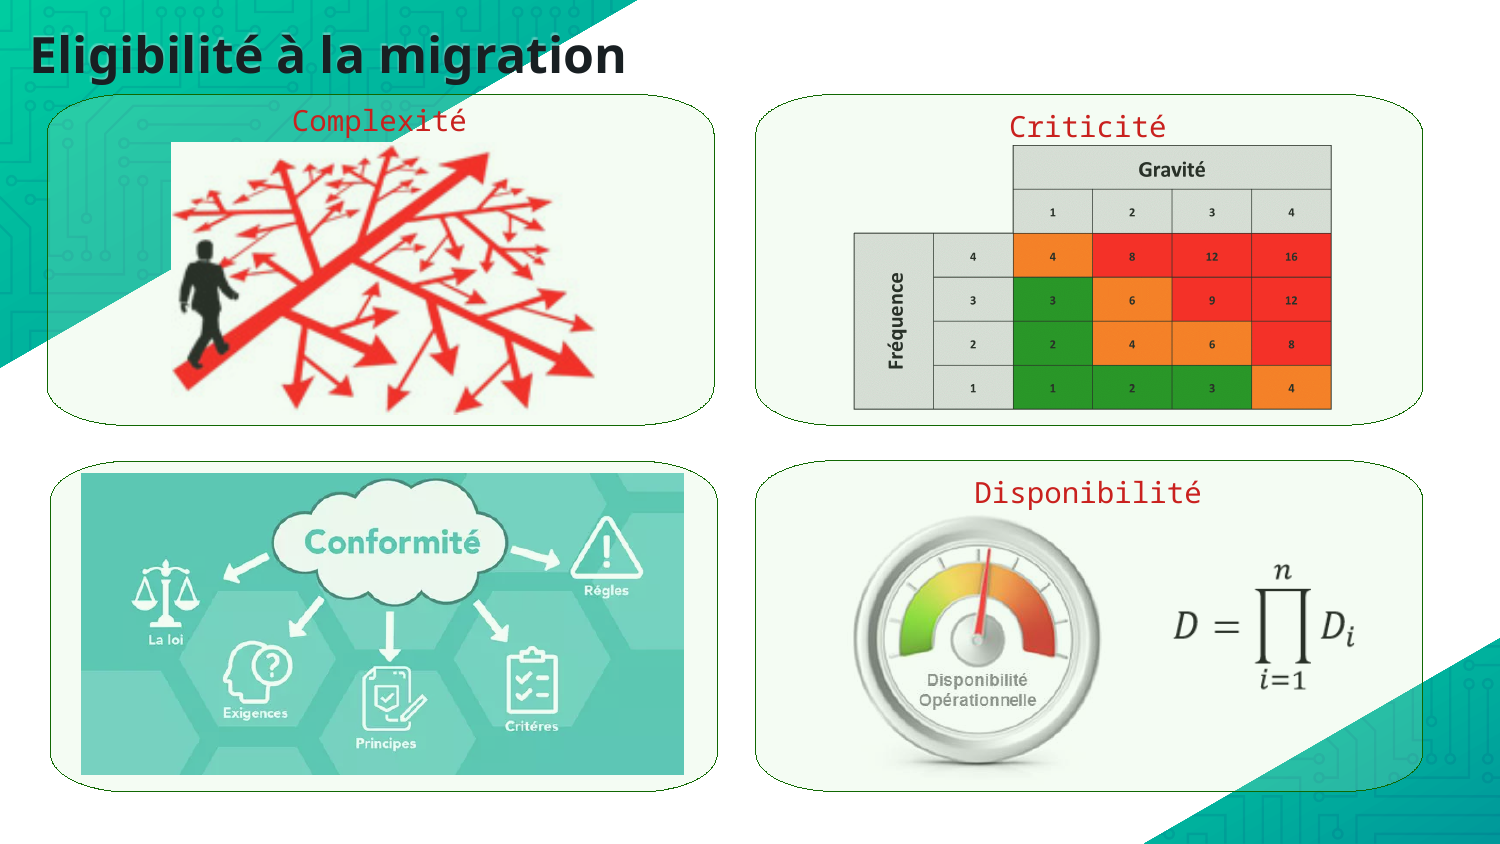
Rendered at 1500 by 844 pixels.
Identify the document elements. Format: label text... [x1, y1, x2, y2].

text_box [47, 200, 715, 426]
text_box Disponibilité [746, 464, 1430, 515]
title Eligibilité à la migration [29, 29, 1347, 88]
text_box [801, 94, 1377, 98]
text_box [755, 515, 1423, 792]
text_box [50, 461, 718, 792]
text_box [802, 460, 1376, 464]
text_box Complexité [38, 92, 721, 200]
text_box [755, 154, 1423, 426]
text_box Criticité [746, 98, 1430, 154]
